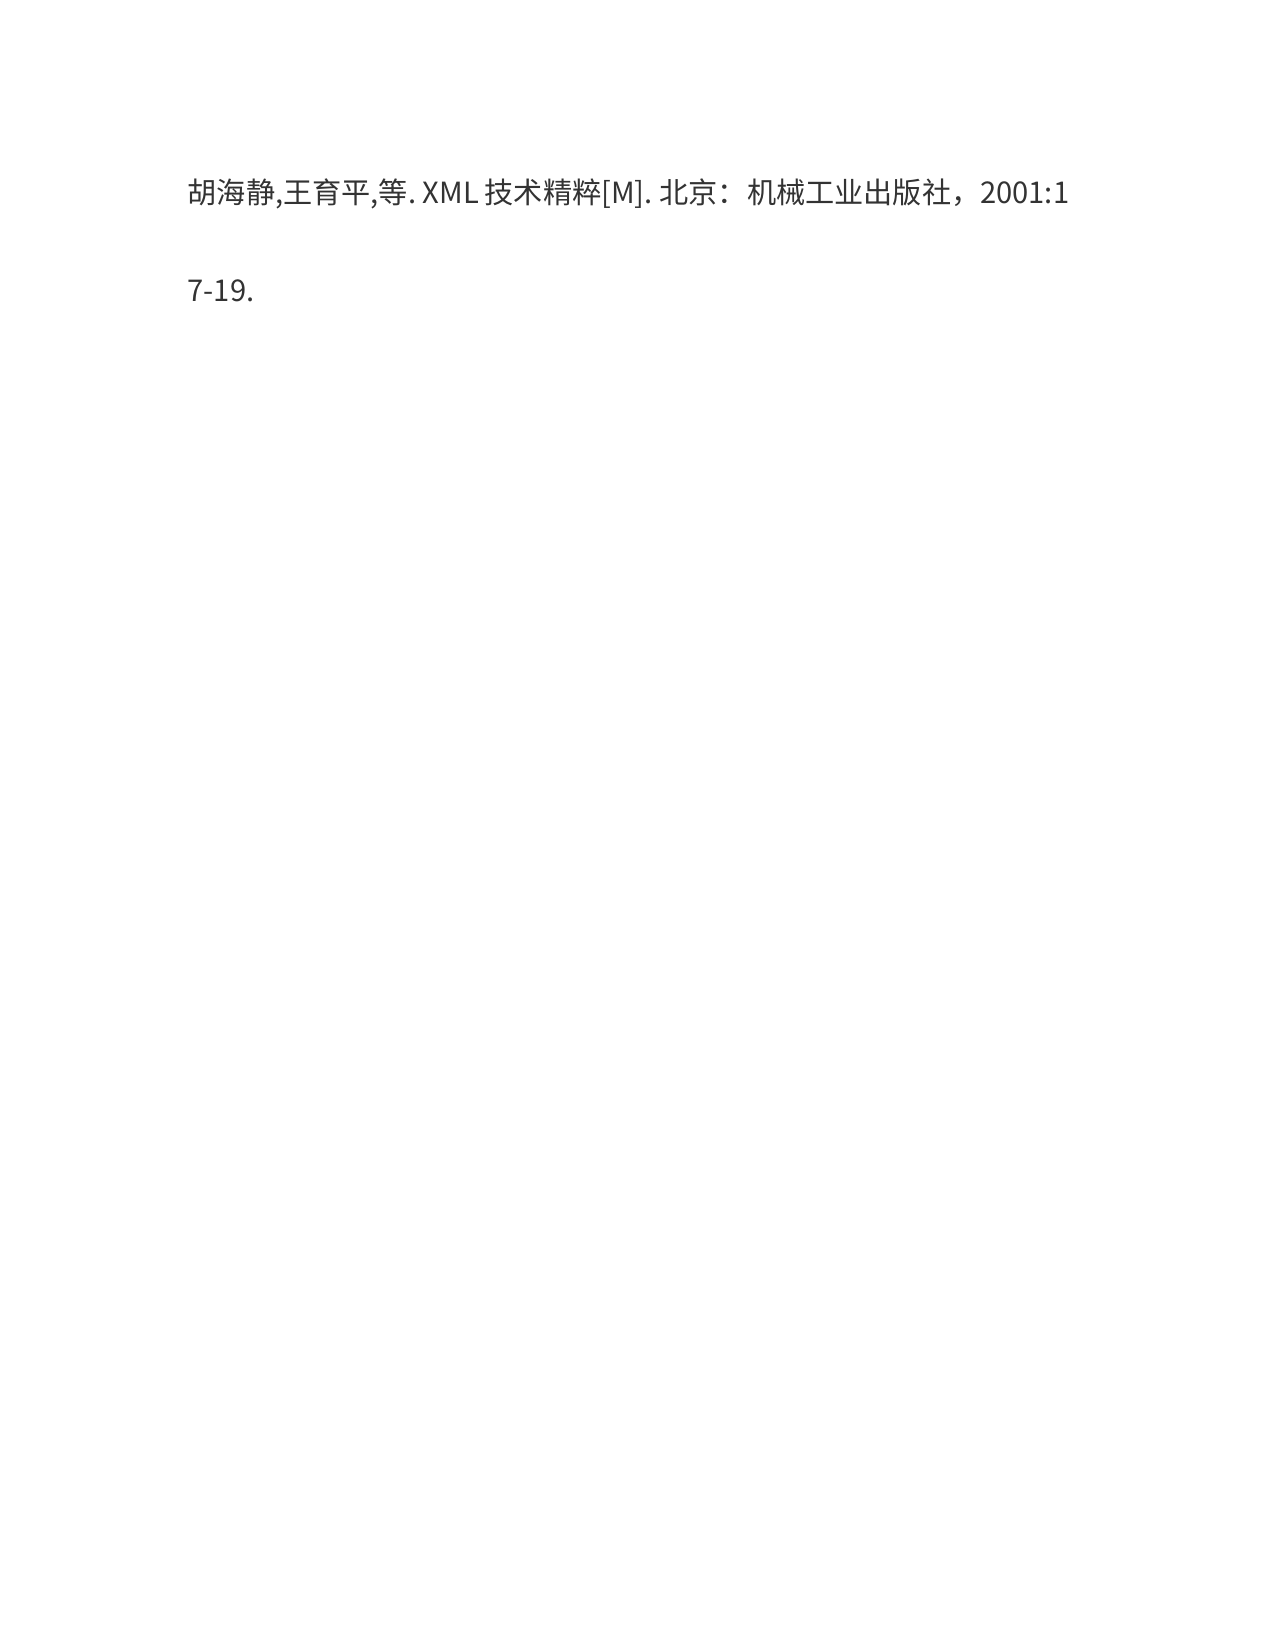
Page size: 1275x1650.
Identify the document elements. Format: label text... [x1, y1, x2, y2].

text 胡海静,王育平,等. XML技术精粹[M]. 北京：机械工业出版社，2001:17-19. [187, 159, 1087, 321]
